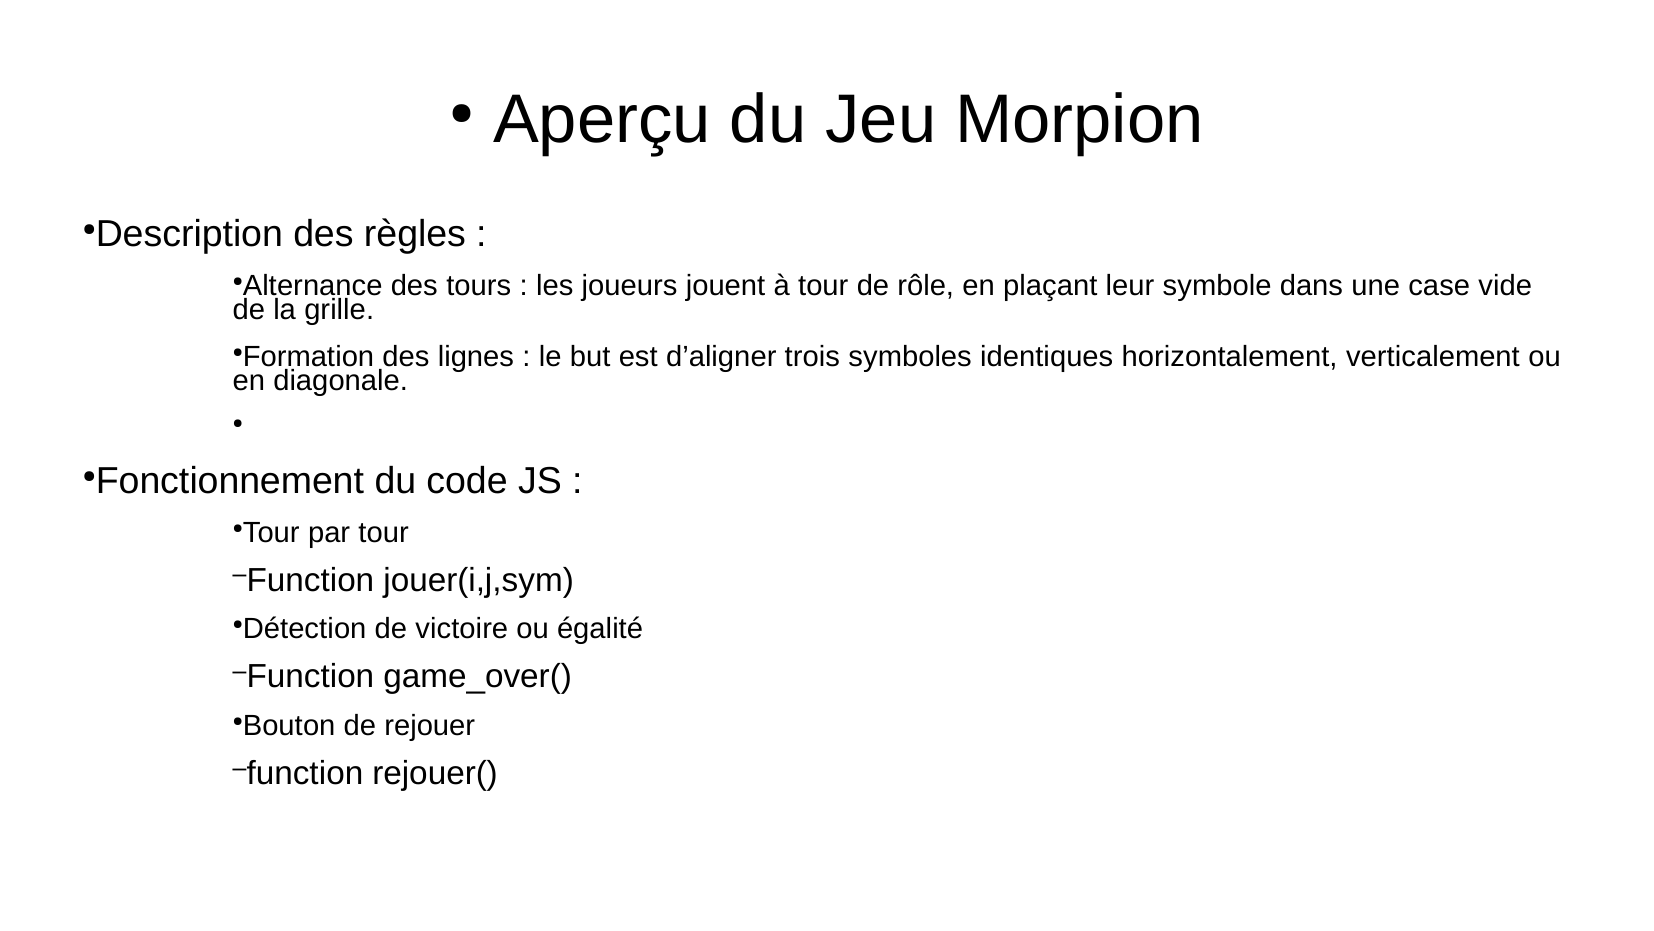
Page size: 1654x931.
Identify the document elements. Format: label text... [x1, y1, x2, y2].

list Description des règles : Alternance des tours : les joueurs jouent à tour de rôle, en plaçant leur symbole dans une case vide de la grille. Formation des lignes : le but est d’aligner trois symboles identiques horizontalement, verticalement ou en diagonale. Fonctionnement du code JS : Tour par tour Function jouer(i,j,sym) Détection de victoire ou égalité Function game_over() Bouton de rejouer function rejouer() [82, 217, 1571, 865]
title Aperçu du Jeu Morpion [82, 37, 1571, 193]
